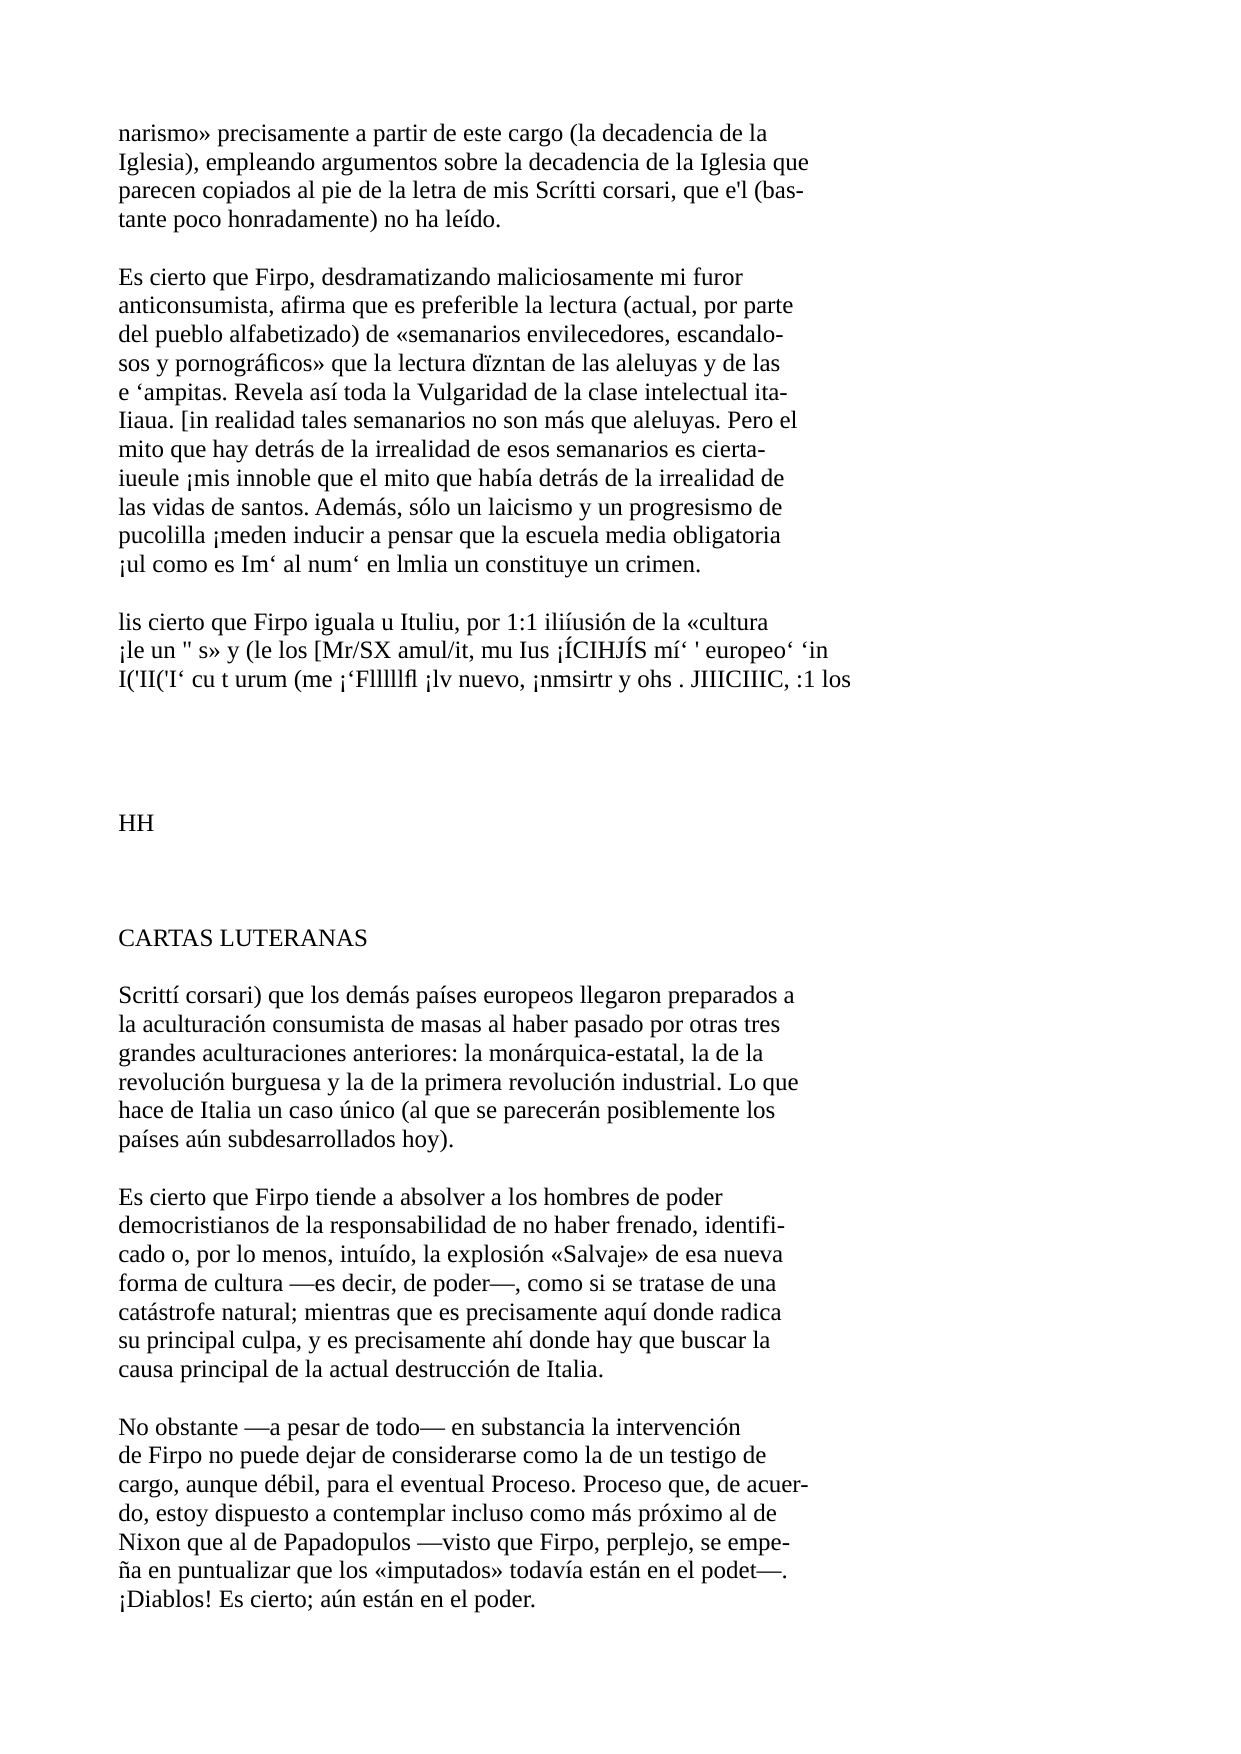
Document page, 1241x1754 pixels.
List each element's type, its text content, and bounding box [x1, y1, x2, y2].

text e ‘ampitas. Revela así toda la Vulgaridad de la clase intelectual ita- [118, 377, 1122, 406]
text sos y pornográﬁcos» que la lectura dïzntan de las aleluyas y de las [118, 348, 1122, 377]
text do, estoy dispuesto a contemplar incluso como más próximo al de [118, 1498, 1122, 1527]
text No obstante —a pesar de todo— en substancia la intervención [118, 1412, 1122, 1441]
text revolución burguesa y la de la primera revolución industrial. Lo que [118, 1067, 1122, 1096]
text ¡ul como es Im‘ al num‘ en lmlia un constituye un crimen. [118, 549, 1122, 578]
text Es cierto que Firpo, desdramatizando maliciosamente mi furor [118, 262, 1122, 291]
text cado o, por lo menos, intuído, la explosión «Salvaje» de esa nueva [118, 1239, 1122, 1268]
text las vidas de santos. Además, sólo un laicismo y un progresismo de [118, 492, 1122, 521]
text parecen copiados al pie de la letra de mis Scrítti corsari, que e'l (bas- [118, 176, 1122, 204]
text tante poco honradamente) no ha leído. [118, 204, 1122, 233]
text ¡Diablos! Es cierto; aún están en el poder. [118, 1584, 1122, 1613]
text la aculturación consumista de masas al haber pasado por otras tres [118, 1009, 1122, 1038]
text causa principal de la actual destrucción de Italia. [118, 1354, 1122, 1383]
text Iiaua. [in realidad tales semanarios no son más que aleluyas. Pero el [118, 406, 1122, 434]
text países aún subdesarrollados hoy). [118, 1124, 1122, 1153]
text mito que hay detrás de la irrealidad de esos semanarios es cierta- [118, 434, 1122, 463]
text su principal culpa, y es precisamente ahí donde hay que buscar la [118, 1326, 1122, 1354]
text I('II('I‘ cu t urum (me ¡‘Flllllﬂ ¡lv nuevo, ¡nmsirtr y ohs . JIIICIIIC, :1 los [118, 664, 1122, 693]
text del pueblo alfabetizado) de «semanarios envilecedores, escandalo- [118, 319, 1122, 348]
text hace de Italia un caso único (al que se parecerán posiblemente los [118, 1096, 1122, 1124]
text ña en puntualizar que los «imputados» todavía están en el podet—. [118, 1556, 1122, 1584]
text ¡le un " s» y (le los [Mr/SX amul/it, mu Ius ¡ÍCIHJÍS mí‘ ' europeo‘ ‘in [118, 636, 1122, 664]
text Iglesia), empleando argumentos sobre la decadencia de la Iglesia que [118, 147, 1122, 176]
text CARTAS LUTERANAS [118, 923, 1122, 952]
text lis cierto que Firpo iguala u Ituliu, por 1:1 iliíusión de la «cultura [118, 607, 1122, 636]
text catástrofe natural; mientras que es precisamente aquí donde radica [118, 1297, 1122, 1326]
text Nixon que al de Papadopulos —visto que Firpo, perplejo, se empe- [118, 1527, 1122, 1556]
text cargo, aunque débil, para el eventual Proceso. Proceso que, de acuer- [118, 1469, 1122, 1498]
text HH [118, 808, 1122, 837]
text iueule ¡mis innoble que el mito que había detrás de la irrealidad de [118, 463, 1122, 492]
text democristianos de la responsabilidad de no haber frenado, identifi- [118, 1211, 1122, 1239]
text Es cierto que Firpo tiende a absolver a los hombres de poder [118, 1182, 1122, 1211]
text grandes aculturaciones anteriores: la monárquica-estatal, la de la [118, 1038, 1122, 1067]
text de Firpo no puede dejar de considerarse como la de un testigo de [118, 1441, 1122, 1469]
text forma de cultura —es decir, de poder—, como si se tratase de una [118, 1268, 1122, 1297]
text Scrittí corsari) que los demás países europeos llegaron preparados a [118, 981, 1122, 1009]
text pucolilla ¡meden inducir a pensar que la escuela media obligatoria [118, 521, 1122, 549]
text anticonsumista, afirma que es preferible la lectura (actual, por parte [118, 291, 1122, 319]
text narismo» precisamente a partir de este cargo (la decadencia de la [118, 118, 1122, 147]
